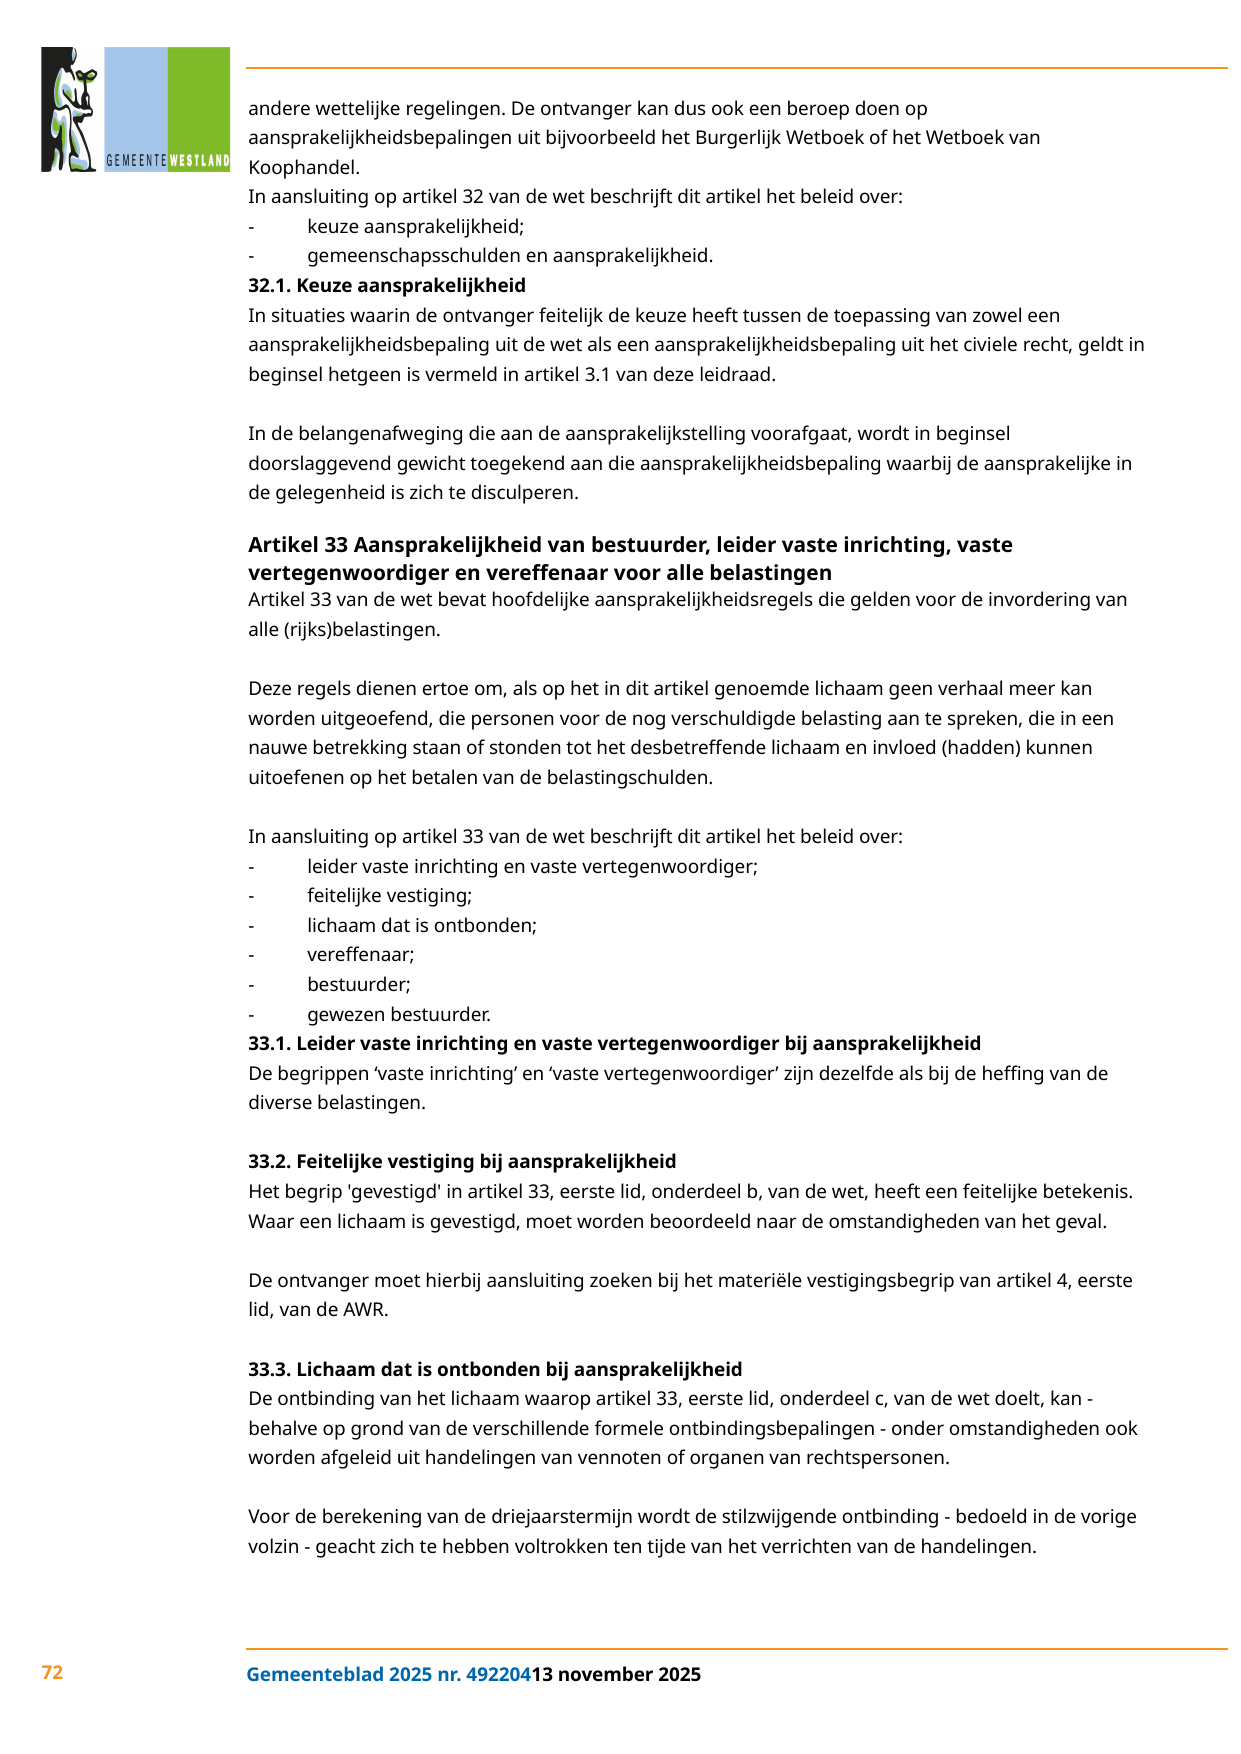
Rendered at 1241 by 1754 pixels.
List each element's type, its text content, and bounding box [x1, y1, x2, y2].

list leider vaste inrichting en vaste vertegenwoordiger; [248, 853, 1152, 879]
text Het begrip 'gevestigd' in artikel 33, eerste lid, onderdeel b, van de wet, heeft een feitelijke betekenis. Waar een lichaam is gevestigd, moet worden beoordeeld naar de omstandigheden van het geval. [248, 1178, 1152, 1234]
list feitelijke vestiging; [248, 882, 1152, 908]
list gewezen bestuurder. [248, 1001, 1152, 1027]
text De ontvanger moet hierbij aansluiting zoeken bij het materiële vestigingsbegrip van artikel 4, eerste lid, van de AWR. [248, 1267, 1152, 1322]
text In de belangenafweging die aan de aansprakelijkstelling voorafgaat, wordt in beginsel doorslaggevend gewicht toegekend aan die aansprakelijkheidsbepaling waarbij de aansprakelijke in de gelegenheid is zich te disculperen. [248, 420, 1152, 505]
text 33.2. Feitelijke vestiging bij aansprakelijkheid [248, 1149, 1152, 1174]
list vereffenaar; [248, 942, 1152, 967]
text De begrippen ‘vaste inrichting’ en ‘vaste vertegenwoordiger’ zijn dezelfde als bij de heffing van de diverse belastingen. [248, 1060, 1152, 1115]
text De ontbinding van het lichaam waarop artikel 33, eerste lid, onderdeel c, van de wet doelt, kan - behalve op grond van de verschillende formele ontbindingsbepalingen - onder omstandigheden ook worden afgeleid uit handelingen van vennoten of organen van rechtspersonen. [248, 1385, 1152, 1470]
text In aansluiting op artikel 33 van de wet beschrijft dit artikel het beleid over: [248, 823, 1152, 849]
text Voor de berekening van de driejaarstermijn wordt de stilzwijgende ontbinding - bedoeld in de vorige volzin - geacht zich te hebben voltrokken ten tijde van het verrichten van de handelingen. [248, 1504, 1152, 1559]
text In situaties waarin de ontvanger feitelijk de keuze heeft tussen de toepassing van zowel een aansprakelijkheidsbepaling uit de wet als een aansprakelijkheidsbepaling uit het civiele recht, geldt in beginsel hetgeen is vermeld in artikel 3.1 van deze leidraad. [248, 302, 1152, 387]
text Artikel 33 van de wet bevat hoofdelijke aansprakelijkheidsregels die gelden voor de invordering van alle (rijks)belastingen. [248, 587, 1152, 642]
text 33.1. Leider vaste inrichting en vaste vertegenwoordiger bij aansprakelijkheid [248, 1030, 1152, 1056]
text Artikel 33 Aansprakelijkheid van bestuurder, leider vaste inrichting, vaste vertegenwoordiger en vereffenaar voor alle belastingen [248, 530, 1152, 587]
list keuze aansprakelijkheid; [248, 213, 1152, 239]
text Deze regels dienen ertoe om, als op het in dit artikel genoemde lichaam geen verhaal meer kan worden uitgeoefend, die personen voor de nog verschuldigde belasting aan te spreken, die in een nauwe betrekking staan of stonden tot het desbetreffende lichaam en invloed (hadden) kunnen uitoefenen op het betalen van de belastingschulden. [248, 675, 1152, 790]
list lichaam dat is ontbonden; [248, 912, 1152, 938]
text In aansluiting op artikel 32 van de wet beschrijft dit artikel het beleid over: [248, 183, 1152, 209]
text andere wettelijke regelingen. De ontvanger kan dus ook een beroep doen op aansprakelijkheidsbepalingen uit bijvoorbeeld het Burgerlijk Wetboek of het Wetboek van Koophandel. [248, 95, 1152, 180]
list gemeenschapsschulden en aansprakelijkheid. [248, 243, 1152, 268]
list bestuurder; [248, 971, 1152, 997]
picture [41, 47, 231, 172]
text 32.1. Keuze aansprakelijkheid [248, 272, 1152, 298]
text 33.3. Lichaam dat is ontbonden bij aansprakelijkheid [248, 1356, 1152, 1382]
